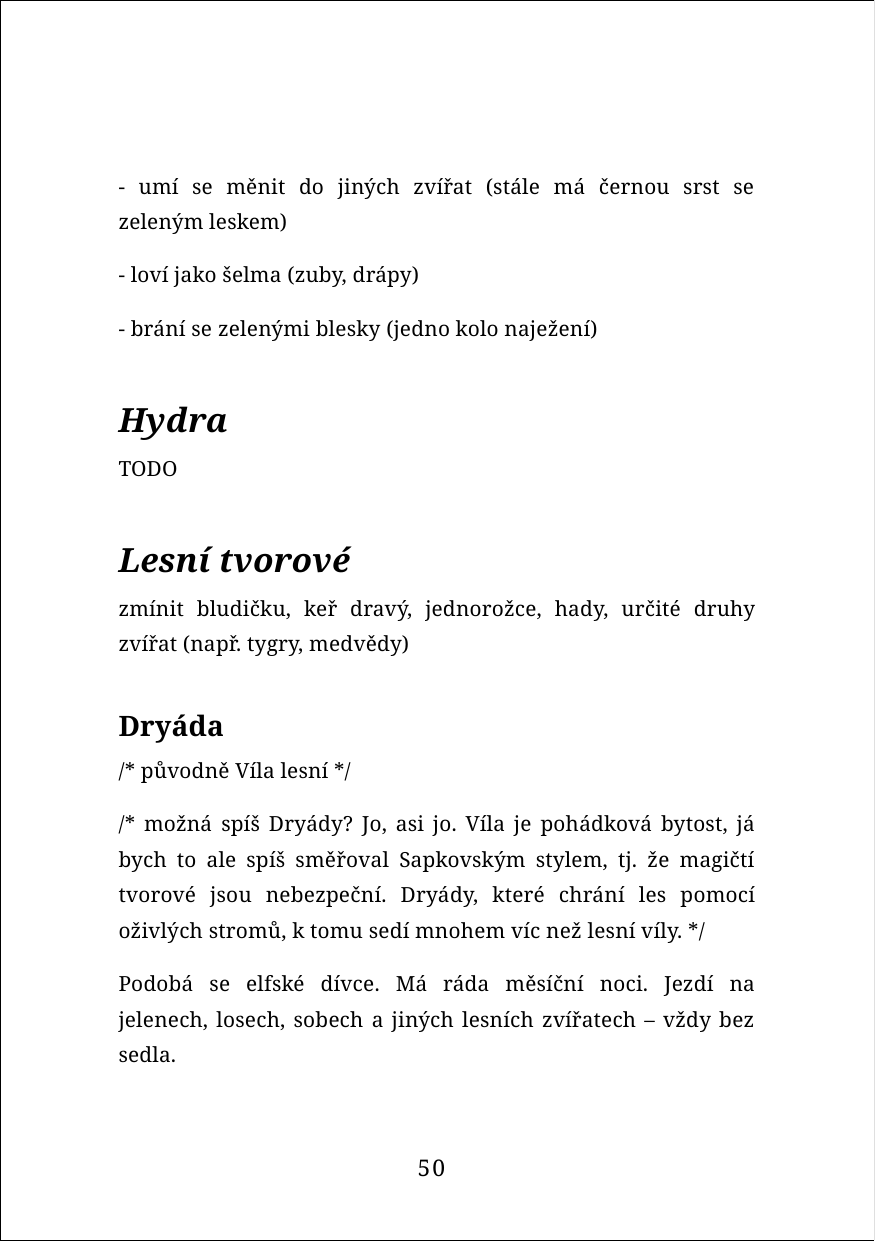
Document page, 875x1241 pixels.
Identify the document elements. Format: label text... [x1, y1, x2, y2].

subtitle Dryáda [118, 706, 756, 744]
text Podobá se elfské dívce. Má ráda měsíční noci. Jezdí na jelenech, losech, sobech a jiných lesních zvířatech – vždy bez sedla. [118, 969, 756, 1069]
subtitle Hydra [118, 397, 756, 442]
text /* možná spíš Dryády? Jo, asi jo. Víla je pohádková bytost, já bych to ale spíš směřoval Sapkovským stylem, tj. že magičtí tvorové jsou nebezpeční. Dryády, které chrání les pomocí oživlých stromů, k tomu sedí mnohem víc než lesní víly. */ [118, 809, 756, 944]
text - loví jako šelma (zuby, drápy) [118, 261, 756, 289]
text - umí se měnit do jiných zvířat (stále má černou srst se zeleným leskem) [118, 172, 756, 236]
text TODO [118, 454, 756, 482]
subtitle Lesní tvorové [118, 537, 756, 582]
text zmínit bludičku, keř dravý, jednorožce, hady, určité druhy zvířat (např. tygry, medvědy) [118, 594, 756, 658]
text - brání se zelenými blesky (jedno kolo naježení) [118, 314, 756, 342]
text /* původně Víla lesní */ [118, 756, 756, 785]
